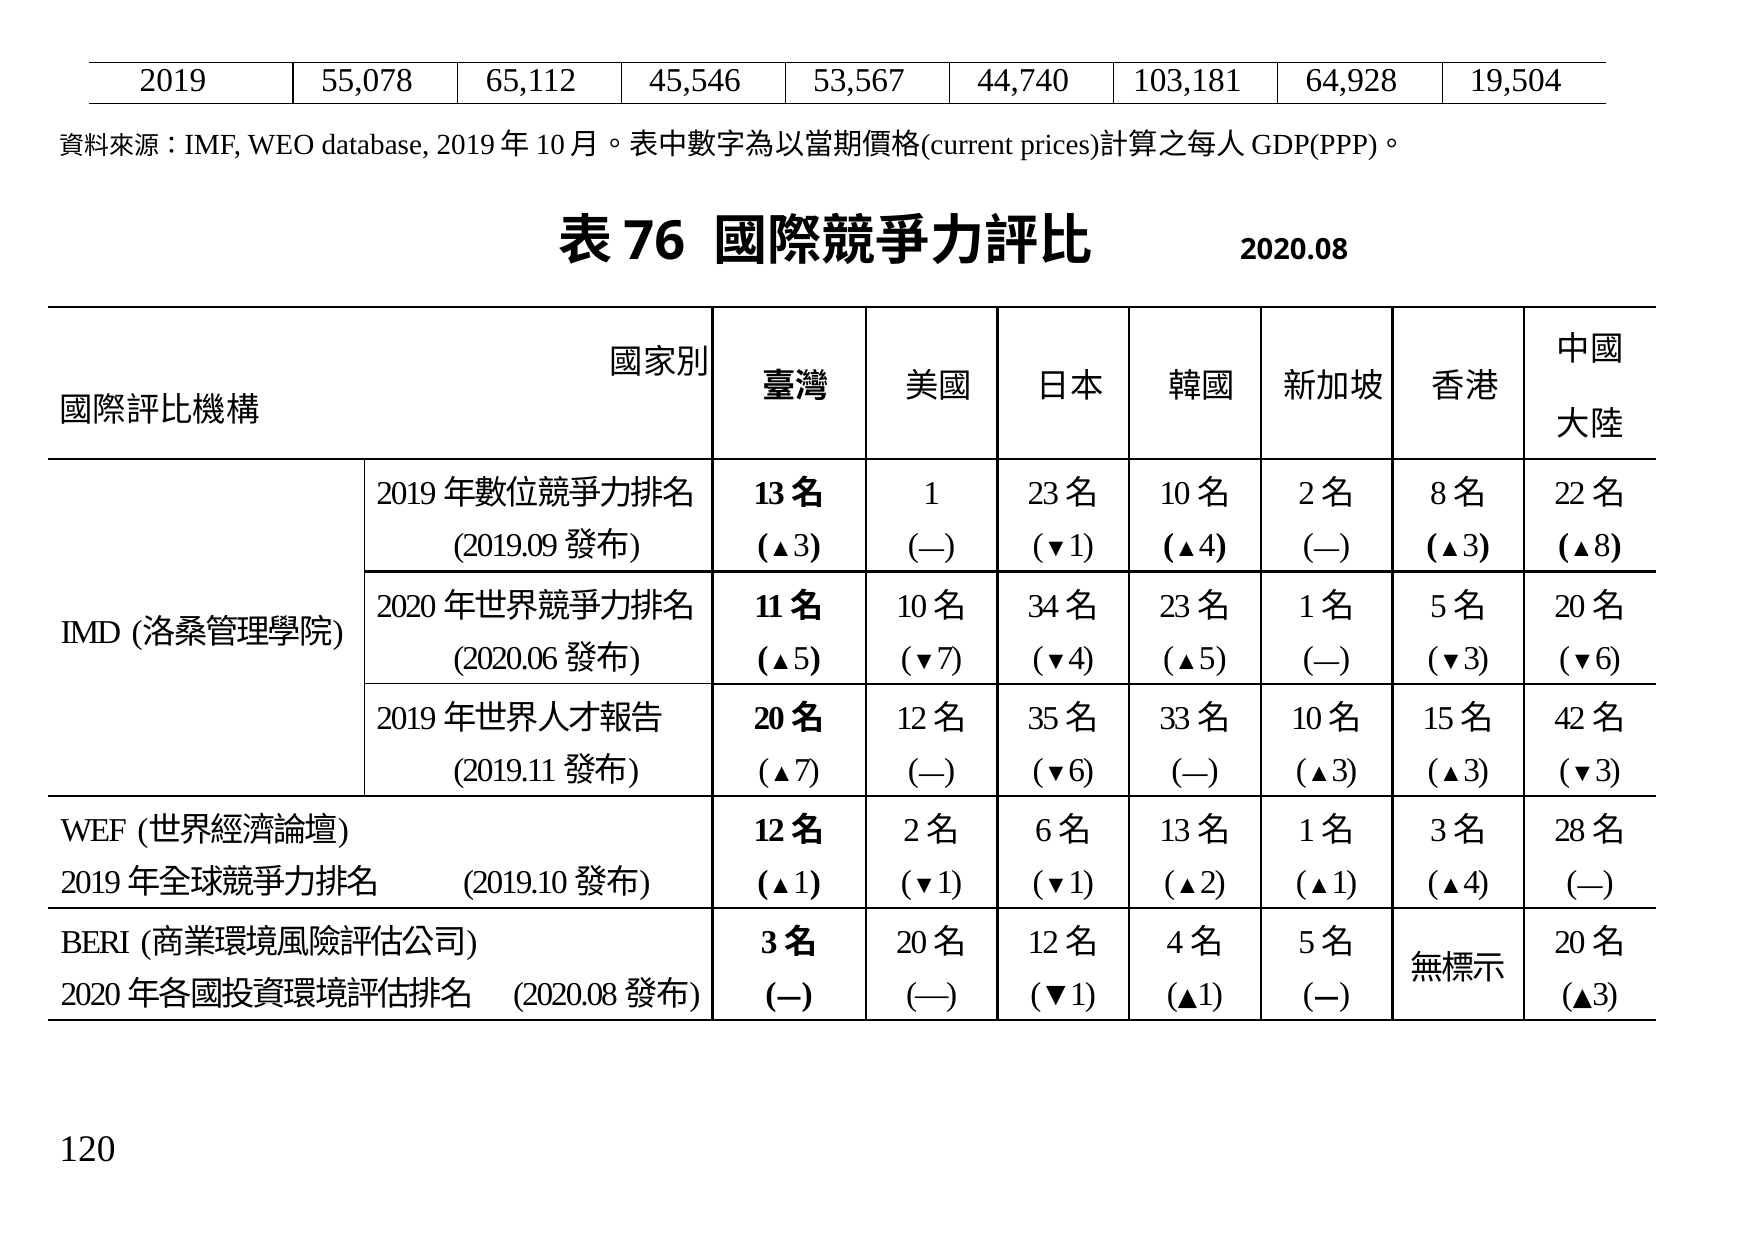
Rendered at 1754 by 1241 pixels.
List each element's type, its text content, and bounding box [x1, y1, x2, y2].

table_cell 23名 (▲5) [1130, 573, 1260, 682]
table_cell 3名 (—) [714, 909, 865, 1019]
table_cell 10名 (▲4) [1130, 460, 1260, 570]
table_cell 20名 (▲3) [1525, 909, 1656, 1019]
table_cell 33名 (—) [1130, 685, 1260, 795]
table_cell 42名 (▼3) [1525, 685, 1656, 795]
table_cell 28名 (—) [1525, 797, 1656, 907]
table_cell 20名 (—) [867, 909, 996, 1019]
table_cell 44,740 [950, 63, 1113, 103]
table_cell 1名 (▲1) [1262, 797, 1391, 907]
table_cell 12名 (▲1) [714, 797, 865, 907]
table_cell 5名 (▼3) [1394, 573, 1523, 682]
table_cell 10名 (▲3) [1262, 685, 1391, 795]
table_cell 20名 (▲7) [714, 685, 865, 795]
table_cell 1 (—) [867, 460, 996, 570]
table_header 臺灣 [714, 308, 865, 458]
table_header 美國 [867, 308, 996, 458]
table_cell 1名 (—) [1262, 573, 1391, 682]
table_header 日本 [999, 308, 1128, 458]
table_header 中國 大陸 [1525, 308, 1656, 458]
table_header 新加坡 [1262, 308, 1391, 458]
table_cell BERI (商業環境風險評估公司) 2020年各國投資環境評估排名 (2020.08發布) [48, 909, 711, 1019]
table_cell 53,567 [786, 63, 949, 103]
table_cell 10名 (▼7) [867, 573, 996, 682]
table_cell 6名 (▼1) [999, 797, 1128, 907]
table_cell 35名 (▼6) [999, 685, 1128, 795]
table_cell 2019 [89, 63, 292, 103]
table_cell 11名 (▲5) [714, 573, 865, 682]
subtitle 表76 國際競爭力評比 2020.08 [59, 179, 1636, 292]
table_cell 65,112 [458, 63, 621, 103]
table_cell 13名 (▲2) [1130, 797, 1260, 907]
table_cell 45,546 [622, 63, 785, 103]
table_cell 34名 (▼4) [999, 573, 1128, 682]
table_cell 23名 (▼1) [999, 460, 1128, 570]
table_cell 103,181 [1114, 63, 1277, 103]
table_cell 3名 (▲4) [1394, 797, 1523, 907]
table_cell 55,078 [294, 63, 457, 103]
table_cell 4名 (▲1) [1130, 909, 1260, 1019]
table_cell WEF (世界經濟論壇) 2019年全球競爭力排名 (2019.10發布) [48, 797, 711, 907]
table_cell 64,928 [1278, 63, 1442, 103]
table_header 韓國 [1130, 308, 1260, 458]
text 資料來源：IMF, WEO database, 2019年10月。表中數字為以當期價格(current prices)計算之每人GDP(PPP)。 [59, 104, 1636, 179]
table_cell 2019年世界人才報告 (2019.11發布) [365, 684, 711, 795]
table_cell 12名 (▼1) [999, 909, 1128, 1019]
table_cell 12名 (—) [867, 685, 996, 795]
table_cell 15名 (▲3) [1394, 685, 1523, 795]
table_cell 2名 (—) [1262, 460, 1391, 570]
table_cell 22名 (▲8) [1525, 460, 1656, 570]
table_cell 2名 (▼1) [867, 797, 996, 907]
table_cell 無標示 [1394, 909, 1523, 1019]
table_cell 13名 (▲3) [714, 460, 865, 570]
table_cell IMD (洛桑管理學院) [48, 460, 364, 795]
table_cell 5名 (—) [1262, 909, 1391, 1019]
table_header 國家別 國際評比機構 [48, 308, 711, 458]
table_cell 20名 (▼6) [1525, 573, 1656, 682]
table_cell 2020年世界競爭力排名 (2020.06發布) [365, 573, 711, 682]
table_header 香港 [1394, 308, 1523, 458]
table_cell 2019年數位競爭力排名 (2019.09發布) [365, 460, 711, 570]
table_cell 8名 (▲3) [1394, 460, 1523, 570]
table_cell 19,504 [1443, 63, 1606, 103]
